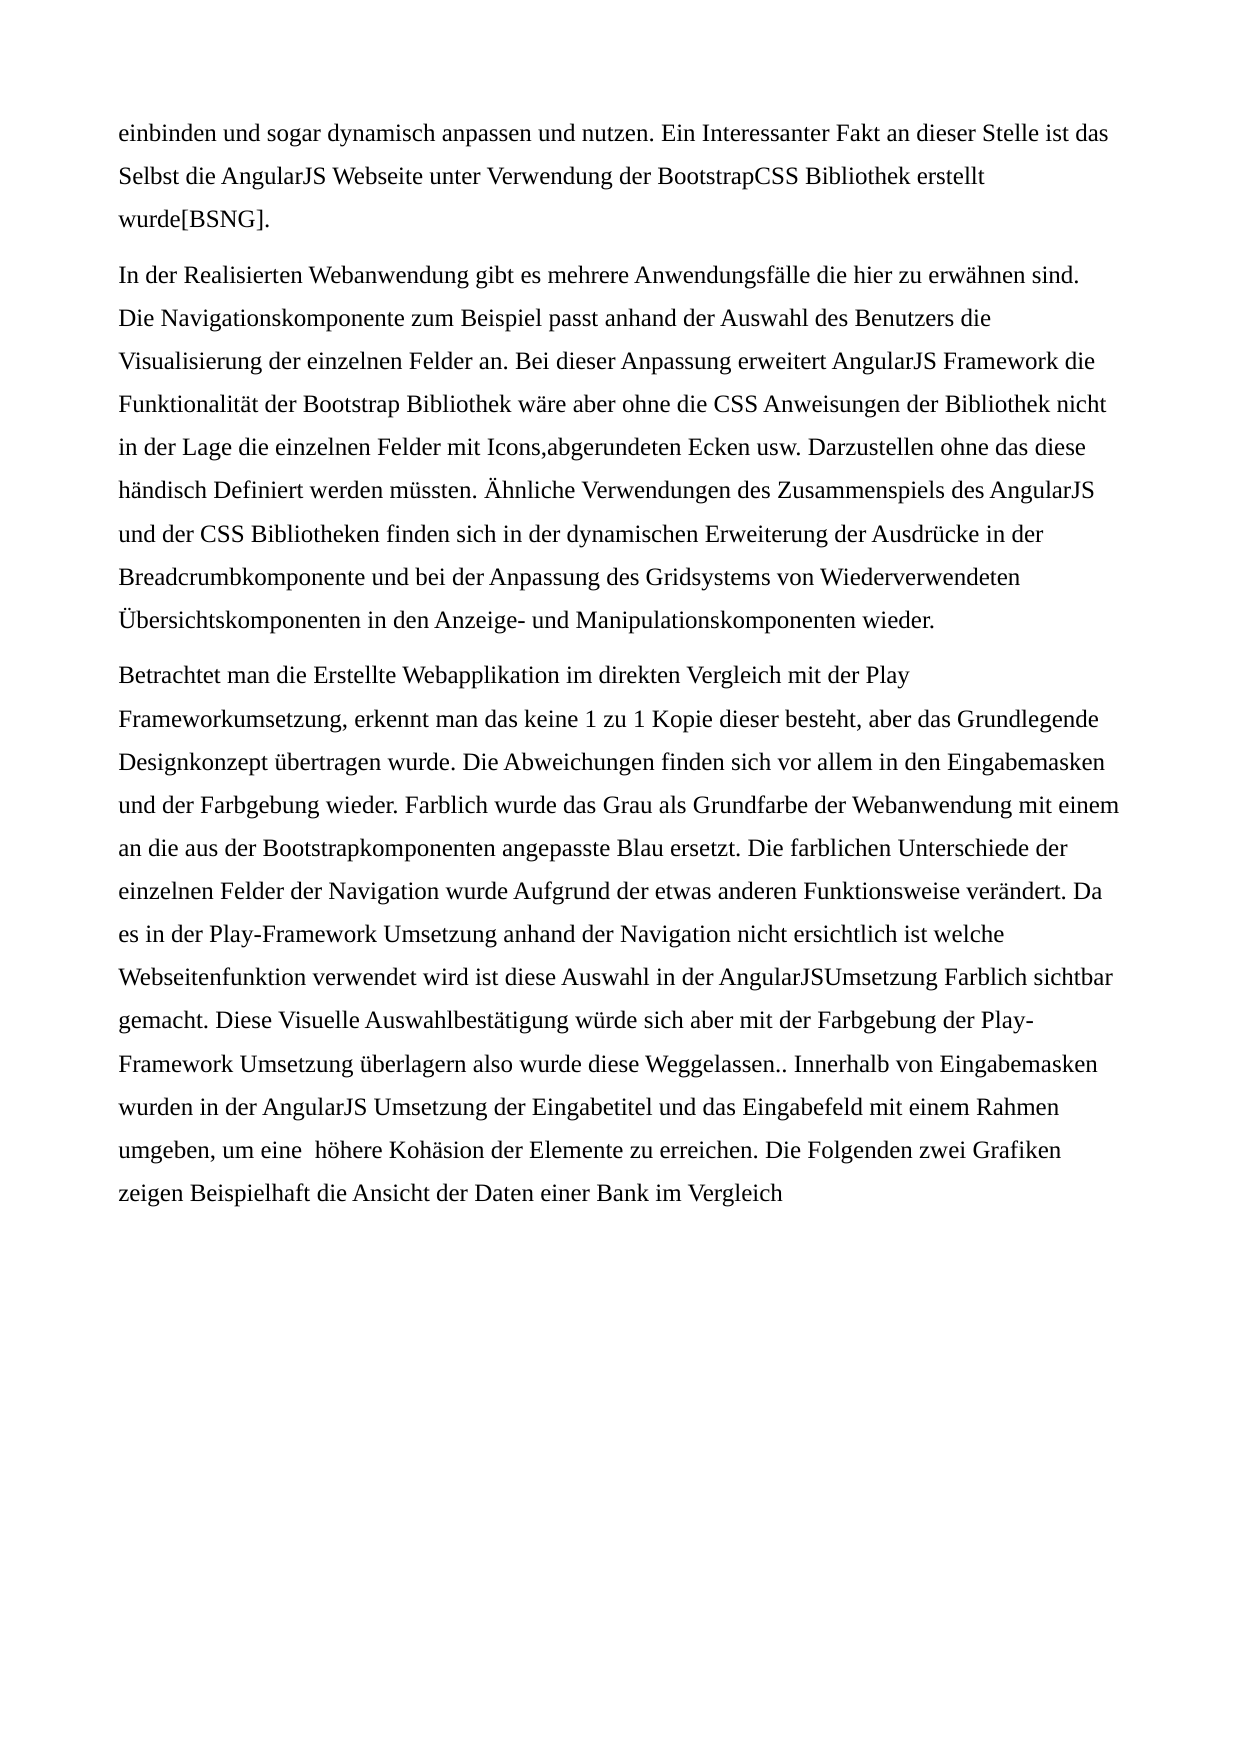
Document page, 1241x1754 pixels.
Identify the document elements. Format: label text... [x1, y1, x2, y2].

text einbinden und sogar dynamisch anpassen und nutzen. Ein Interessanter Fakt an dieser Stelle ist das Selbst die AngularJS Webseite unter Verwendung der BootstrapCSS Bibliothek erstellt wurde[BSNG]. [118, 118, 1122, 233]
text In der Realisierten Webanwendung gibt es mehrere Anwendungsfälle die hier zu erwähnen sind. Die Navigationskomponente zum Beispiel passt anhand der Auswahl des Benutzers die Visualisierung der einzelnen Felder an. Bei dieser Anpassung erweitert AngularJS Framework die Funktionalität der Bootstrap Bibliothek wäre aber ohne die CSS Anweisungen der Bibliothek nicht in der Lage die einzelnen Felder mit Icons,abgerundeten Ecken usw. Darzustellen ohne das diese händisch Definiert werden müssten. Ähnliche Verwendungen des Zusammenspiels des AngularJS und der CSS Bibliotheken finden sich in der dynamischen Erweiterung der Ausdrücke in der Breadcrumbkomponente und bei der Anpassung des Gridsystems von Wiederverwendeten Übersichtskomponenten in den Anzeige- und Manipulationskomponenten wieder. [118, 260, 1122, 634]
text Betrachtet man die Erstellte Webapplikation im direkten Vergleich mit der Play Frameworkumsetzung, erkennt man das keine 1 zu 1 Kopie dieser besteht, aber das Grundlegende Designkonzept übertragen wurde. Die Abweichungen finden sich vor allem in den Eingabemasken und der Farbgebung wieder. Farblich wurde das Grau als Grundfarbe der Webanwendung mit einem an die aus der Bootstrapkomponenten angepasste Blau ersetzt. Die farblichen Unterschiede der einzelnen Felder der Navigation wurde Aufgrund der etwas anderen Funktionsweise verändert. Da es in der Play-Framework Umsetzung anhand der Navigation nicht ersichtlich ist welche Webseitenfunktion verwendet wird ist diese Auswahl in der AngularJSUmsetzung Farblich sichtbar gemacht. Diese Visuelle Auswahlbestätigung würde sich aber mit der Farbgebung der Play-Framework Umsetzung überlagern also wurde diese Weggelassen.. Innerhalb von Eingabemasken wurden in der AngularJS Umsetzung der Eingabetitel und das Eingabefeld mit einem Rahmen umgeben, um eine höhere Kohäsion der Elemente zu erreichen. Die Folgenden zwei Grafiken zeigen Beispielhaft die Ansicht der Daten einer Bank im Vergleich [118, 661, 1122, 1207]
